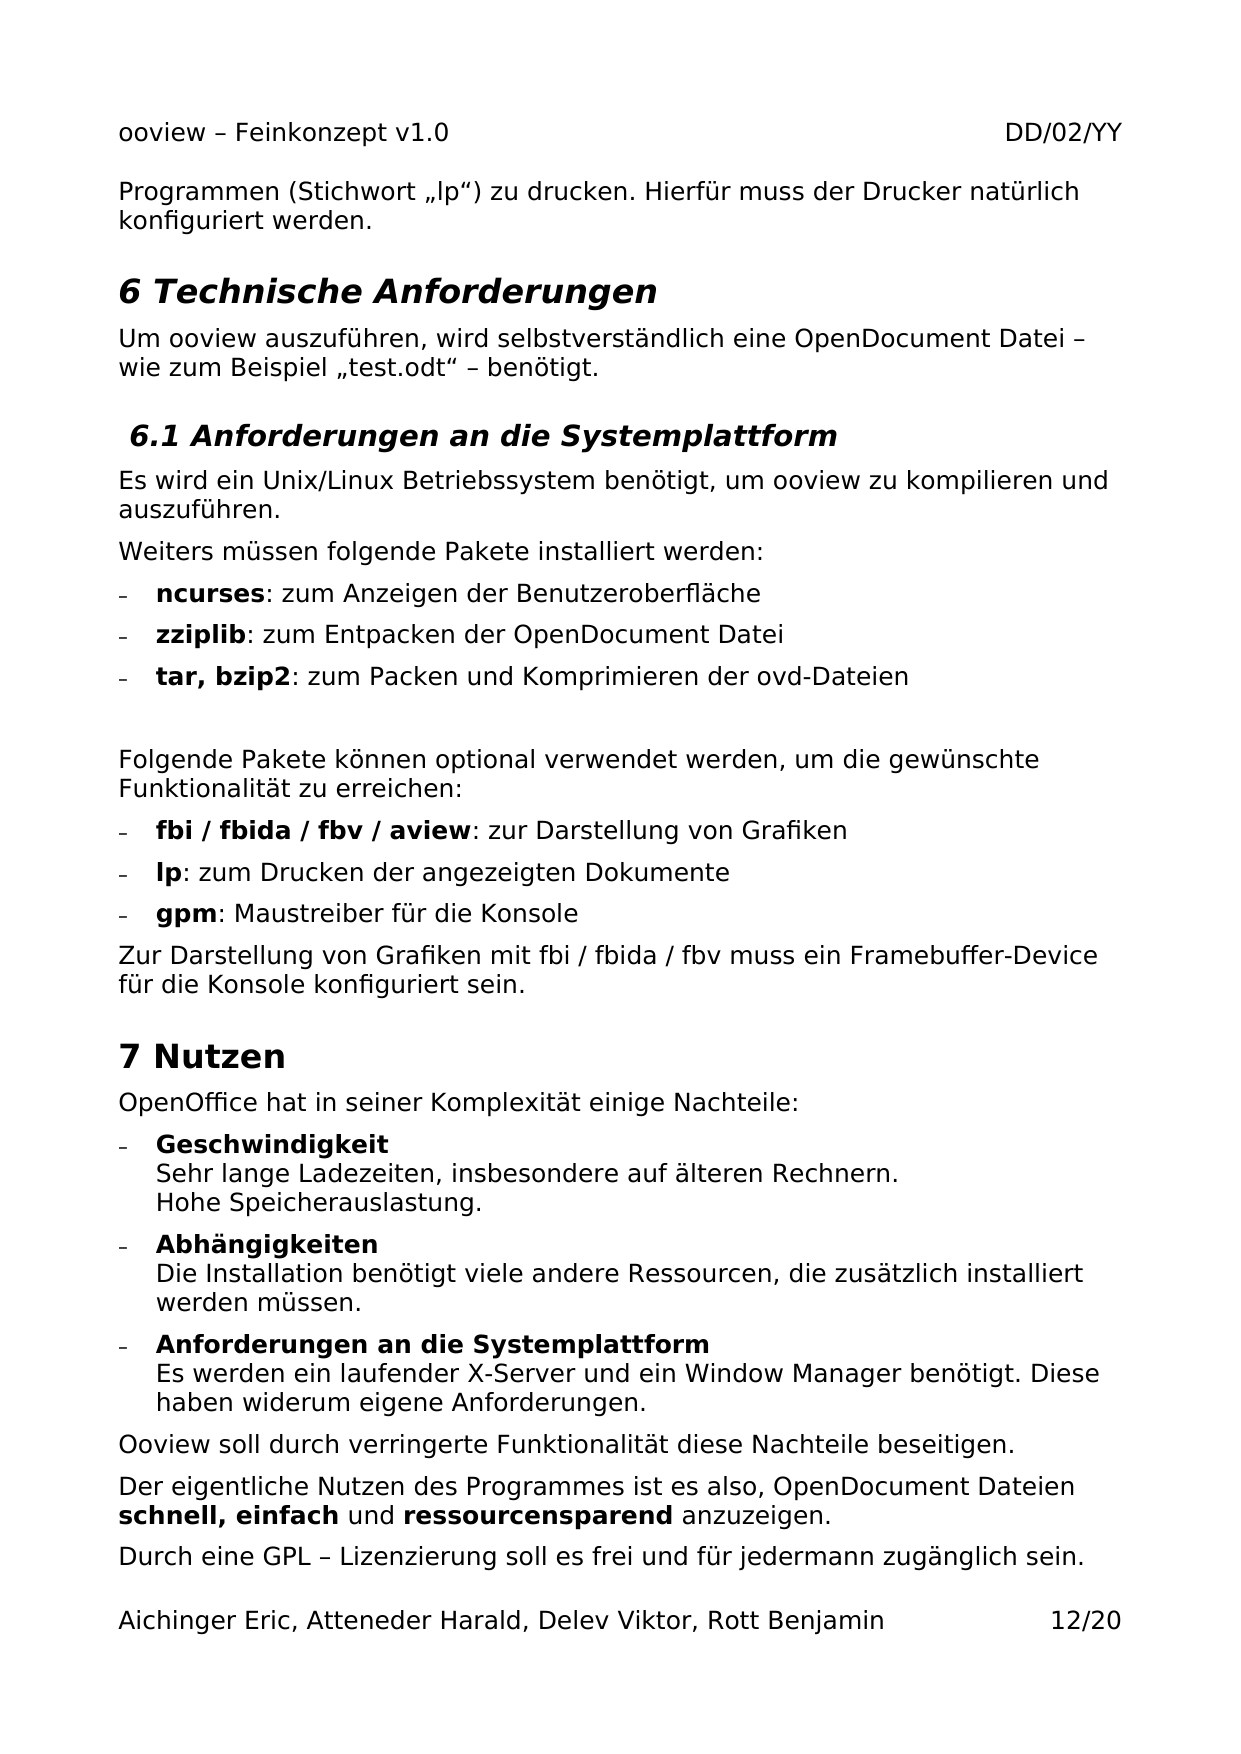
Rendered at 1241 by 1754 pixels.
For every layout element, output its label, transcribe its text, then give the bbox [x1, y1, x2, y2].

list fbi / fbida / fbv / aview: zur Darstellung von Grafiken [118, 816, 1122, 845]
subtitle Nutzen [118, 1037, 1122, 1076]
text Zur Darstellung von Grafiken mit fbi / fbida / fbv muss ein Framebuffer-Device für die Konsole konfiguriert sein. [118, 941, 1122, 999]
text Um ooview auszuführen, wird selbstverständlich eine OpenDocument Datei – wie zum Beispiel „test.odt“ – benötigt. [118, 324, 1122, 382]
text Der eigentliche Nutzen des Programmes ist es also, OpenDocument Dateien schnell, einfach und ressourcensparend anzuzeigen. [118, 1472, 1122, 1530]
text Folgende Pakete können optional verwendet werden, um die gewünschte Funktionalität zu erreichen: [118, 745, 1122, 804]
text Es wird ein Unix/Linux Betriebssystem benötigt, um ooview zu kompilieren und auszuführen. [118, 466, 1122, 524]
text Ooview soll durch verringerte Funktionalität diese Nachteile beseitigen. [118, 1430, 1122, 1459]
subtitle Technische Anforderungen [118, 273, 1122, 311]
list Geschwindigkeit Sehr lange Ladezeiten, insbesondere auf älteren Rechnern. Hohe Speicherauslastung. [118, 1130, 1122, 1218]
list Anforderungen an die Systemplattform Es werden ein laufender X-Server und ein Window Manager benötigt. Diese haben widerum eigene Anforderungen. [118, 1330, 1122, 1418]
list tar, bzip2: zum Packen und Komprimieren der ovd-Dateien [118, 662, 1122, 691]
text OpenOffice hat in seiner Komplexität einige Nachteile: [118, 1088, 1122, 1118]
list ncurses: zum Anzeigen der Benutzeroberfläche [118, 579, 1122, 608]
list lp: zum Drucken der angezeigten Dokumente [118, 858, 1122, 887]
subtitle Anforderungen an die Systemplattform [118, 420, 1122, 454]
list zziplib: zum Entpacken der OpenDocument Datei [118, 620, 1122, 649]
list gpm: Maustreiber für die Konsole [118, 899, 1122, 929]
text Programmen (Stichwort „lp“) zu drucken. Hierfür muss der Drucker natürlich konfiguriert werden. [118, 177, 1122, 235]
list Abhängigkeiten Die Installation benötigt viele andere Ressourcen, die zusätzlich installiert werden müssen. [118, 1230, 1122, 1318]
text Weiters müssen folgende Pakete installiert werden: [118, 537, 1122, 566]
text Durch eine GPL – Lizenzierung soll es frei und für jedermann zugänglich sein. [118, 1543, 1122, 1572]
